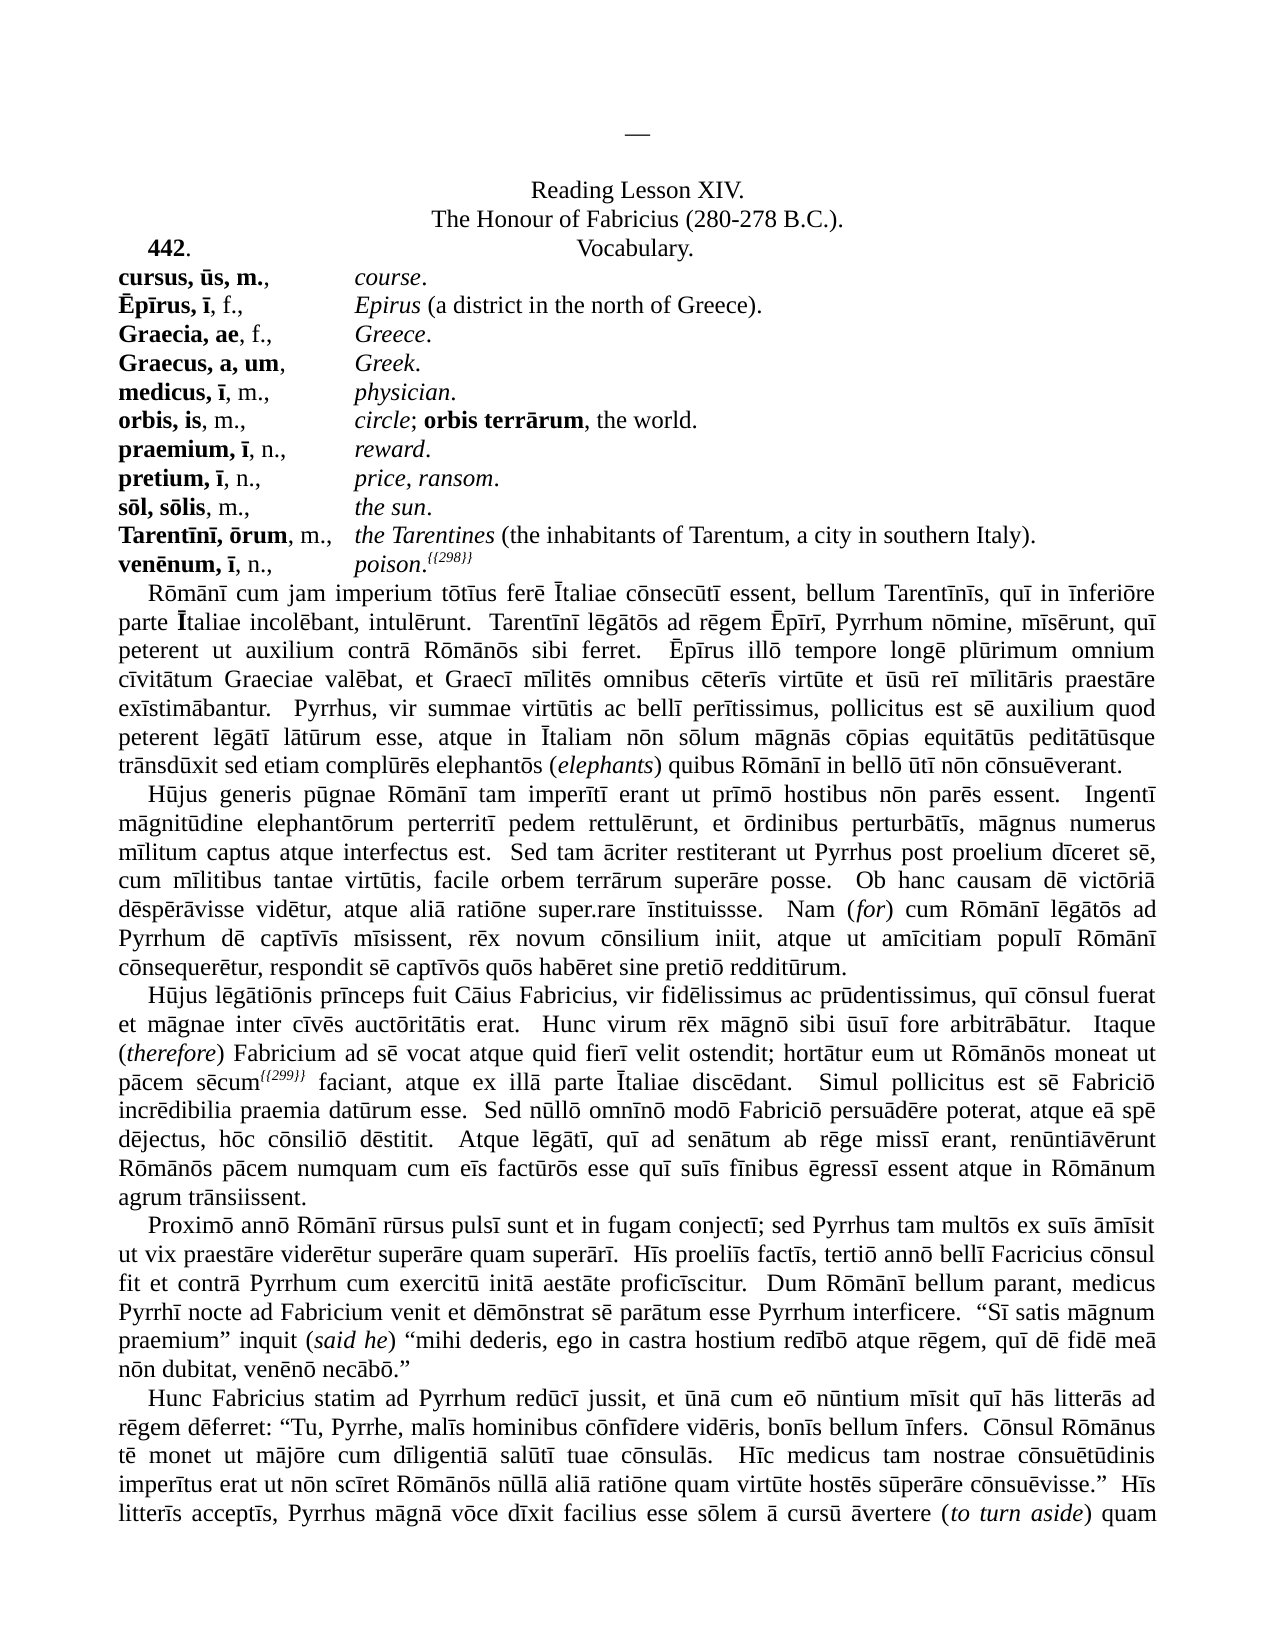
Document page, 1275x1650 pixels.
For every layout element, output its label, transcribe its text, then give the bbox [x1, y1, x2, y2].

text Proximō annō Rōmānī rūrsus pulsī sunt et in fugam conjectī; sed Pyrrhus tam multōs ex suīs āmīsit ut vix praestāre viderētur superāre quam superārī. Hīs proeliīs factīs, tertiō annō bellī Facricius cōnsul fit et contrā Pyrrhum cum exercitū initā aestāte proficīscitur. Dum Rōmānī bellum parant, medicus Pyrrhī nocte ad Fabricium venit et dēmōnstrat sē parātum esse Pyrrhum interficere. “Sī satis māgnum praemium” inquit (said he) “mihi dederis, ego in castra hostium redībō atque rēgem, quī dē fidē meā nōn dubitat, venēnō necābō.” [118, 1211, 1157, 1383]
text praemium, ī, n., reward. [118, 434, 1157, 463]
text Hunc Fabricius statim ad Pyrrhum redūcī jussit, et ūnā cum eō nūntium mīsit quī hās litterās ad rēgem dēferret: “Tu, Pyrrhe, malīs hominibus cōnfīdere vidēris, bonīs bellum īnfers. Cōnsul Rōmānus tē monet ut mājōre cum dīligentiā salūtī tuae cōnsulās. Hīc medicus tam nostrae cōnsuētūdinis imperītus erat ut nōn scīret Rōmānōs nūllā aliā ratiōne quam virtūte hostēs sūperāre cōnsuēvisse.” Hīs litterīs acceptīs, Pyrrhus māgnā vōce dīxit facilius esse sōlem ā cursū āvertere (to turn aside) quam [118, 1383, 1157, 1527]
text 442. Vocabulary. [118, 233, 1157, 262]
text Hūjus generis pūgnae Rōmānī tam imperītī erant ut prīmō hostibus nōn parēs essent. Ingentī māgnitūdine elephantōrum perterritī pedem rettulērunt, et ōrdinibus perturbātīs, māgnus numerus mīlitum captus atque interfectus est. Sed tam ācriter restiterant ut Pyrrhus post proelium dīceret sē, cum mīlitibus tantae virtūtis, facile orbem terrārum superāre posse. Ob hanc causam dē victōriā dēspērāvisse vidētur, atque aliā ratiōne super.rare īnstituissse. Nam (for) cum Rōmānī lēgātōs ad Pyrrhum dē captīvīs mīsissent, rēx novum cōnsilium iniit, atque ut amīcitiam populī Rōmānī cōnsequerētur, respondit sē captīvōs quōs habēret sine pretiō redditūrum. [118, 779, 1157, 981]
text Hūjus lēgātiōnis prīnceps fuit Cāius Fabricius, vir fidēlissimus ac prūdentissimus, quī cōnsul fuerat et māgnae inter cīvēs auctōritātis erat. Hunc virum rēx māgnō sibi ūsuī fore arbitrābātur. Itaque (therefore) Fabricium ad sē vocat atque quid fierī velit ostendit; hortātur eum ut Rōmānōs moneat ut pācem sēcum{{299}} faciant, atque ex illā parte Ītaliae discēdant. Simul pollicitus est sē Fabriciō incrēdibilia praemia datūrum esse. Sed nūllō omnīnō modō Fabriciō persuādēre poterat, atque eā spē dējectus, hōc cōnsiliō dēstitit. Atque lēgātī, quī ad senātum ab rēge missī erant, renūntiāvērunt Rōmānōs pācem numquam cum eīs factūrōs esse quī suīs fīnibus ēgressī essent atque in Rōmānum agrum trānsiissent. [118, 981, 1157, 1211]
text Graecia, ae, f., Greece. [118, 319, 1157, 348]
text Graecus, a, um, Greek. [118, 348, 1157, 377]
text sōl, sōlis, m., the sun. [118, 492, 1157, 521]
text Rōmānī cum jam imperium tōtīus ferē Ītaliae cōnsecūtī essent, bellum Tarentīnīs, quī in īnferiōre parte Ītaliae incolēbant, intulērunt. Tarentīnī lēgātōs ad rēgem Ēpīrī, Pyrrhum nōmine, mīsērunt, quī peterent ut auxilium contrā Rōmānōs sibi ferret. Ēpīrus illō tempore longē plūrimum omnium cīvitātum Graeciae valēbat, et Graecī mīlitēs omnibus cēterīs virtūte et ūsū reī mīlitāris praestāre exīstimābantur. Pyrrhus, vir summae virtūtis ac bellī perītissimus, pollicitus est sē auxilium quod peterent lēgātī lātūrum esse, atque in Ītaliam nōn sōlum māgnās cōpias equitātūs peditātūsque trānsdūxit sed etiam complūrēs elephantōs (elephants) quibus Rōmānī in bellō ūtī nōn cōnsuēverant. [118, 578, 1157, 779]
text pretium, ī, n., price, ransom. [118, 463, 1157, 492]
text orbis, is, m., circle; orbis terrārum, the world. [118, 406, 1157, 434]
text — [118, 118, 1157, 147]
text Tarentīnī, ōrum, m., the Tarentines (the inhabitants of Tarentum, a city in southern Italy). [118, 521, 1157, 549]
text cursus, ūs, m., course. [118, 262, 1157, 291]
text The Honour of Fabricius (280-278 B.C.). [118, 204, 1157, 233]
text Ēpīrus, ī, f., Epirus (a district in the north of Greece). [118, 291, 1157, 319]
text venēnum, ī, n., poison.{{298}} [118, 549, 1157, 578]
text medicus, ī, m., physician. [118, 377, 1157, 406]
text Reading Lesson XIV. [118, 176, 1157, 204]
